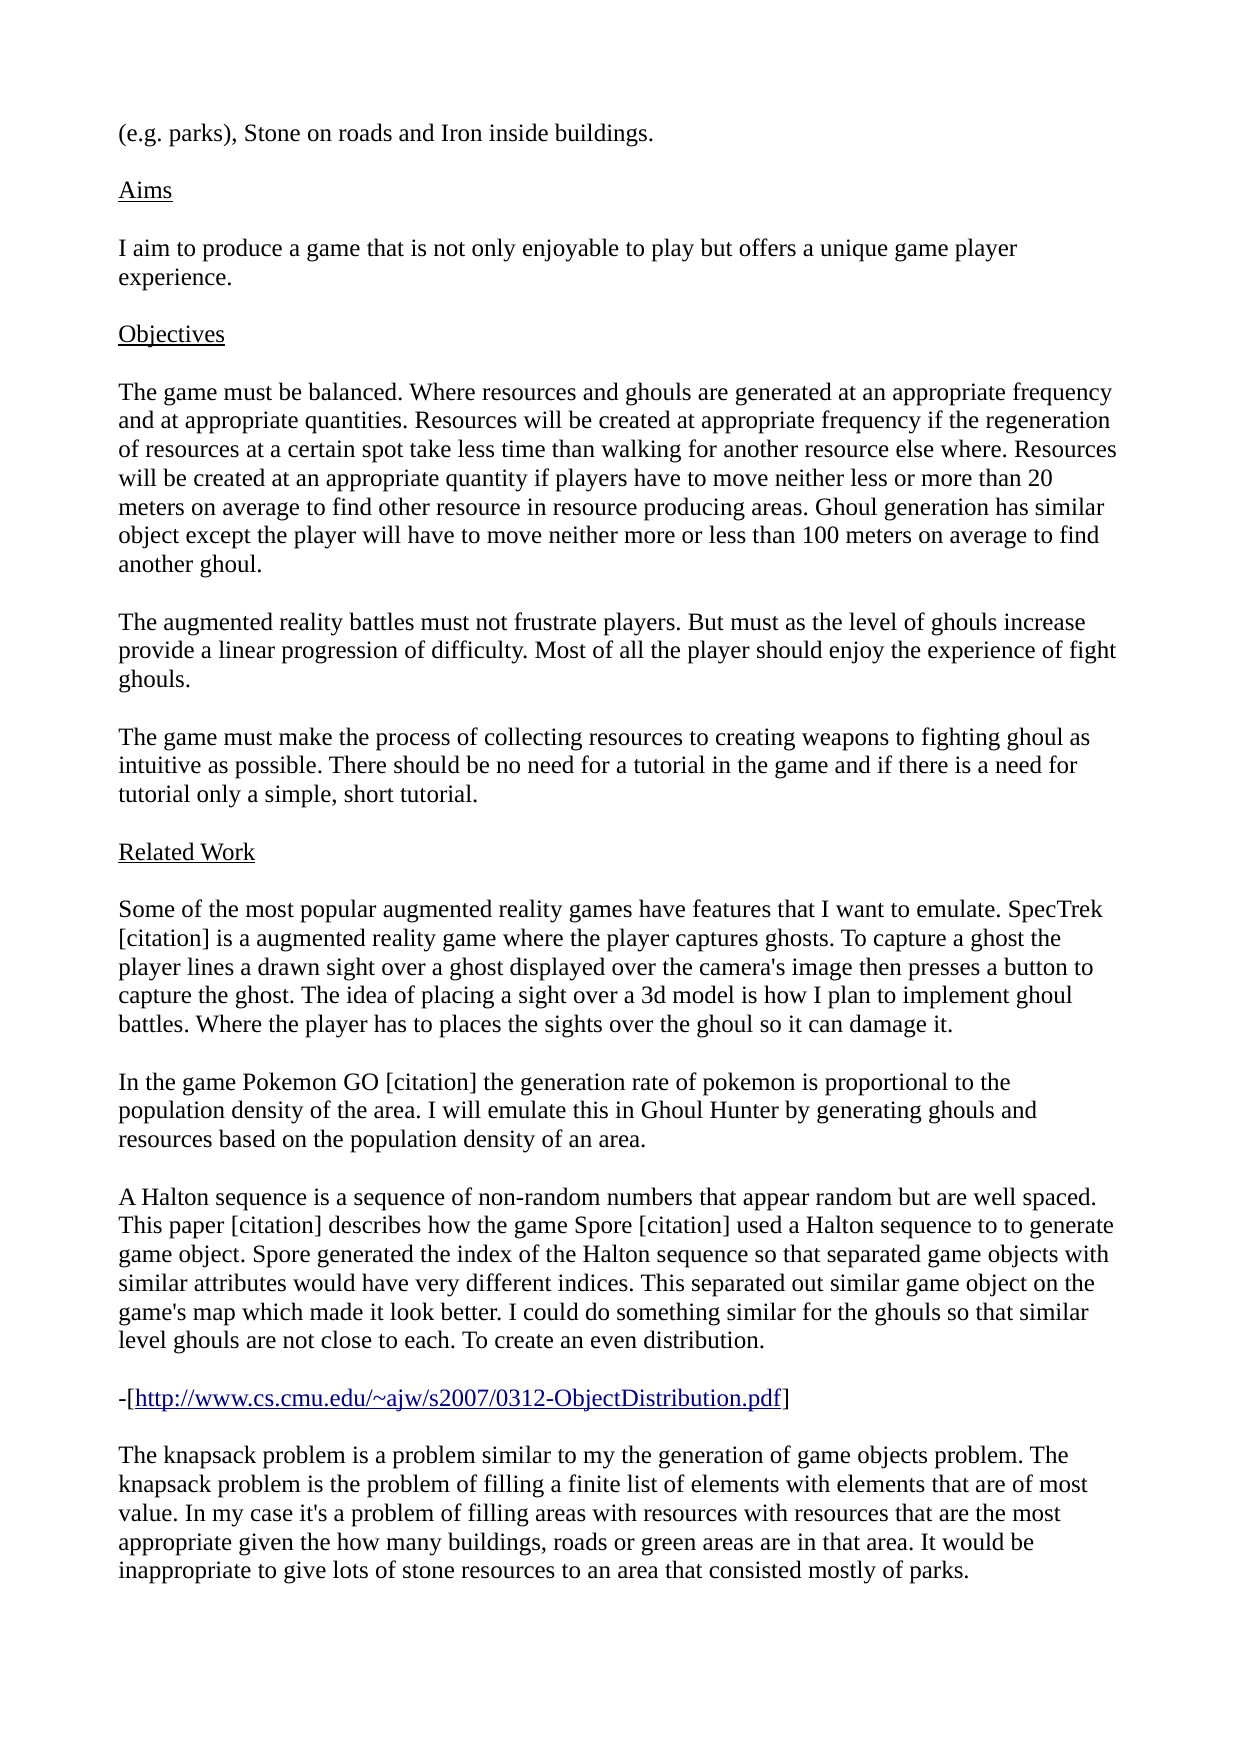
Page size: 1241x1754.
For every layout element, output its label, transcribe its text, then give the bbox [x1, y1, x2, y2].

text Objectives [118, 319, 1122, 348]
text The knapsack problem is a problem similar to my the generation of game objects problem. The knapsack problem is the problem of filling a finite list of elements with elements that are of most value. In my case it's a problem of filling areas with resources with resources that are the most appropriate given the how many buildings, roads or green areas are in that area. It would be inappropriate to give lots of stone resources to an area that consisted mostly of parks. [118, 1441, 1122, 1584]
text Related Work [118, 837, 1122, 866]
text Aims [118, 176, 1122, 204]
text (e.g. parks), Stone on roads and Iron inside buildings. [118, 118, 1122, 147]
text In the game Pokemon GO [citation] the generation rate of pokemon is proportional to the population density of the area. I will emulate this in Ghoul Hunter by generating ghouls and resources based on the population density of an area. [118, 1067, 1122, 1153]
text I aim to produce a game that is not only enjoyable to play but offers a unique game player experience. [118, 233, 1122, 291]
text Some of the most popular augmented reality games have features that I want to emulate. SpecTrek [citation] is a augmented reality game where the player captures ghosts. To capture a ghost the player lines a drawn sight over a ghost displayed over the camera's image then presses a button to capture the ghost. The idea of placing a sight over a 3d model is how I plan to implement ghoul battles. Where the player has to places the sights over the ghoul so it can damage it. [118, 894, 1122, 1038]
text A Halton sequence is a sequence of non-random numbers that appear random but are well spaced. This paper [citation] describes how the game Spore [citation] used a Halton sequence to to generate game object. Spore generated the index of the Halton sequence so that separated game objects with similar attributes would have very different indices. This separated out similar game object on the game's map which made it look better. I could do something similar for the ghouls so that similar level ghouls are not close to each. To create an even distribution. [118, 1182, 1122, 1354]
text The augmented reality battles must not frustrate players. But must as the level of ghouls increase provide a linear progression of difficulty. Most of all the player should enjoy the experience of fight ghouls. [118, 607, 1122, 693]
text The game must make the process of collecting resources to creating weapons to fighting ghoul as intuitive as possible. There should be no need for a tutorial in the game and if there is a need for tutorial only a simple, short tutorial. [118, 722, 1122, 808]
text -[http://www.cs.cmu.edu/~ajw/s2007/0312-ObjectDistribution.pdf] [118, 1383, 1122, 1412]
text The game must be balanced. Where resources and ghouls are generated at an appropriate frequency and at appropriate quantities. Resources will be created at appropriate frequency if the regeneration of resources at a certain spot take less time than walking for another resource else where. Resources will be created at an appropriate quantity if players have to move neither less or more than 20 meters on average to find other resource in resource producing areas. Ghoul generation has similar object except the player will have to move neither more or less than 100 meters on average to find another ghoul. [118, 377, 1122, 578]
